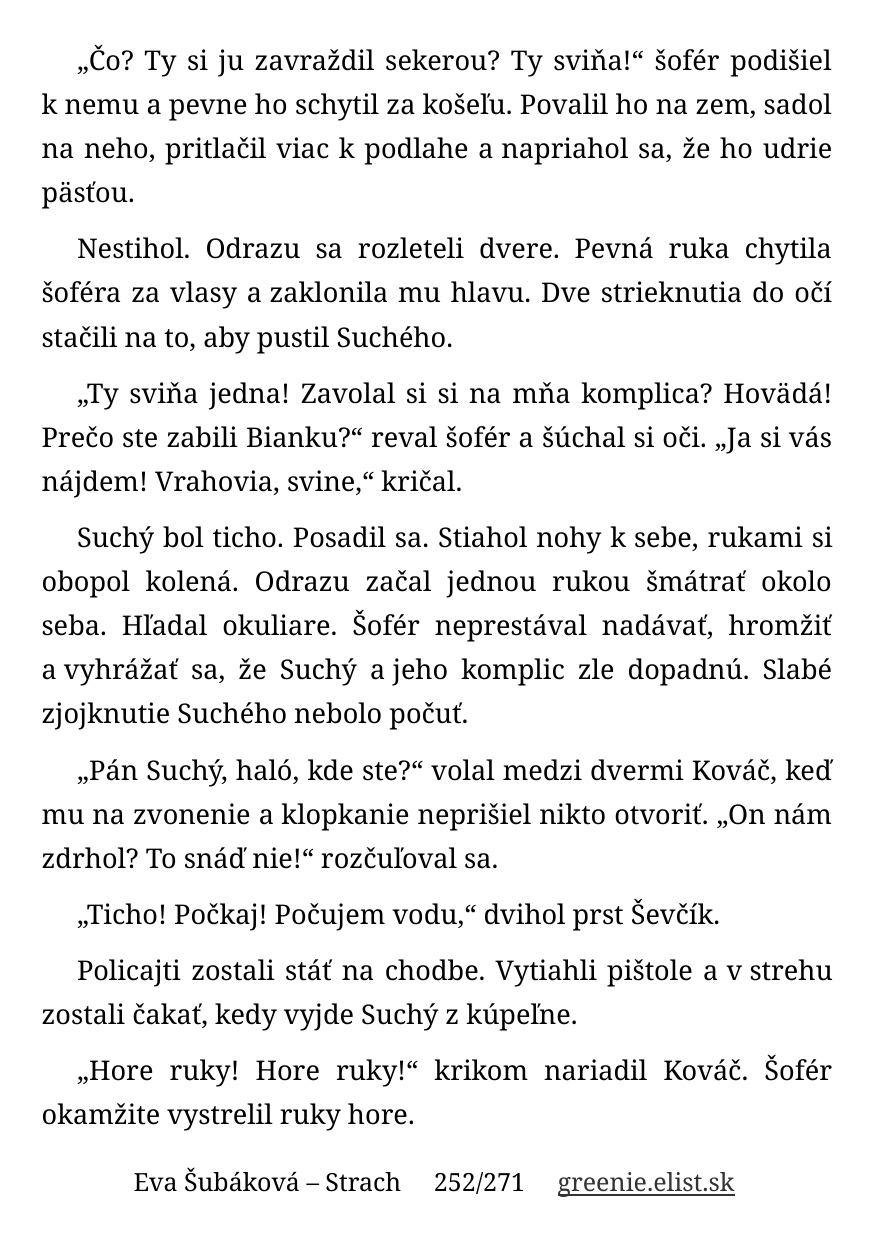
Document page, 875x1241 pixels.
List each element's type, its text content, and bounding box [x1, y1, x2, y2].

text „Pán Suchý, haló, kde ste?“ volal medzi dvermi Kováč, keď mu na zvonenie a klopkanie neprišiel nikto otvoriť. „On nám zdrhol? To snáď nie!“ rozčuľoval sa. [41, 751, 833, 876]
text „Hore ruky! Hore ruky!“ krikom nariadil Kováč. Šofér okamžite vystrelil ruky hore. [41, 1051, 833, 1132]
text „Čo? Ty si ju zavraždil sekerou? Ty sviňa!“ šofér podišiel k nemu a pevne ho schytil za košeľu. Povalil ho na zem, sadol na neho, pritlačil viac k podlahe a napriahol sa, že ho udrie päsťou. [41, 41, 833, 211]
text „Ty sviňa jedna! Zavolal si si na mňa komplica? Hovädá! Prečo ste zabili Bianku?“ reval šofér a šúchal si oči. „Ja si vás nájdem! Vrahovia, svine,“ kričal. [41, 374, 833, 499]
text Suchý bol ticho. Posadil sa. Stiahol nohy k sebe, rukami si obopol kolená. Odrazu začal jednou rukou šmátrať okolo seba. Hľadal okuliare. Šofér neprestával nadávať, hromžiť a vyhrážať sa, že Suchý a jeho komplic zle dopadnú. Slabé zjojknutie Suchého nebolo počuť. [41, 518, 833, 732]
text Nestihol. Odrazu sa rozleteli dvere. Pevná ruka chytila šoféra za vlasy a zaklonila mu hlavu. Dve strieknutia do očí stačili na to, aby pustil Suchého. [41, 230, 833, 355]
text Policajti zostali stáť na chodbe. Vytiahli pištole a v strehu zostali čakať, kedy vyjde Suchý z kúpeľne. [41, 951, 833, 1032]
text „Ticho! Počkaj! Počujem vodu,“ dvihol prst Ševčík. [41, 895, 833, 932]
